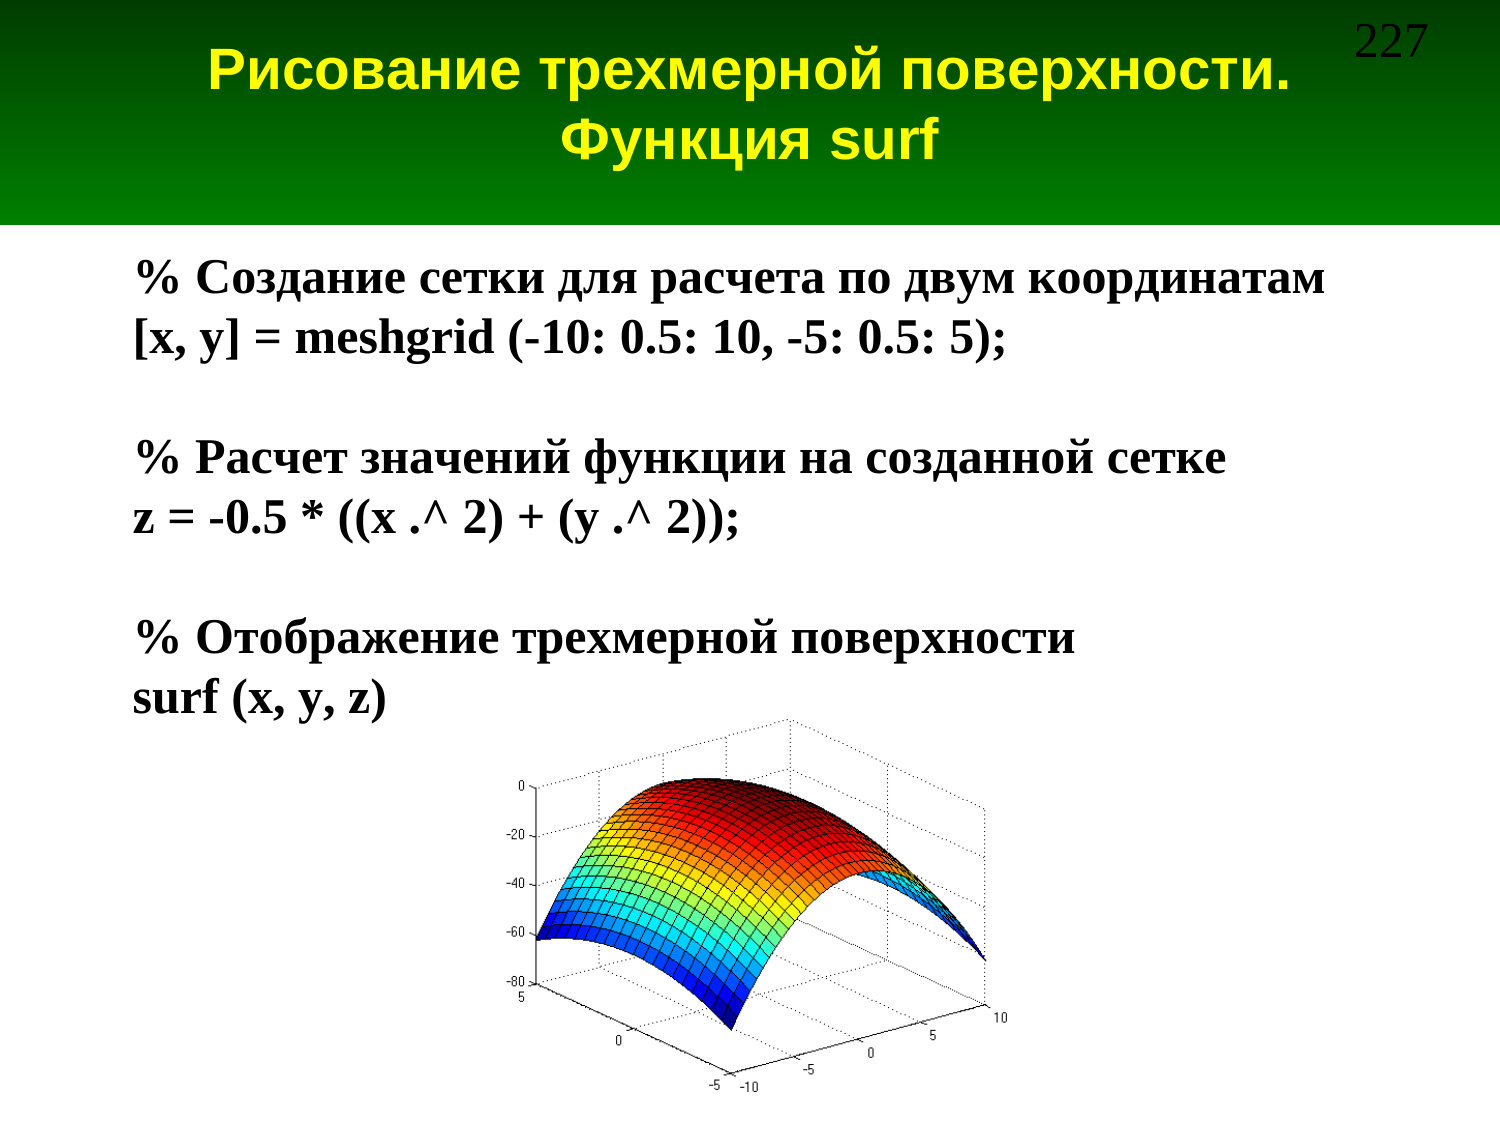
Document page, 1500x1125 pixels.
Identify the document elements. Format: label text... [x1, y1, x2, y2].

picture [460, 732, 1040, 1121]
text_box % Создание сетки для расчета по двум координатам [x, y] = meshgrid (-10: 0.5: 10, -5: 0.5: 5); % Расчет значений функции на созданной сетке z = -0.5 * ((x .^ 2) + (y .^ 2)); % Отображение трехмерной поверхности surf (x, y, z) [117, 236, 1426, 732]
title Рисование трехмерной поверхности. Функция surf [112, 7, 1388, 195]
